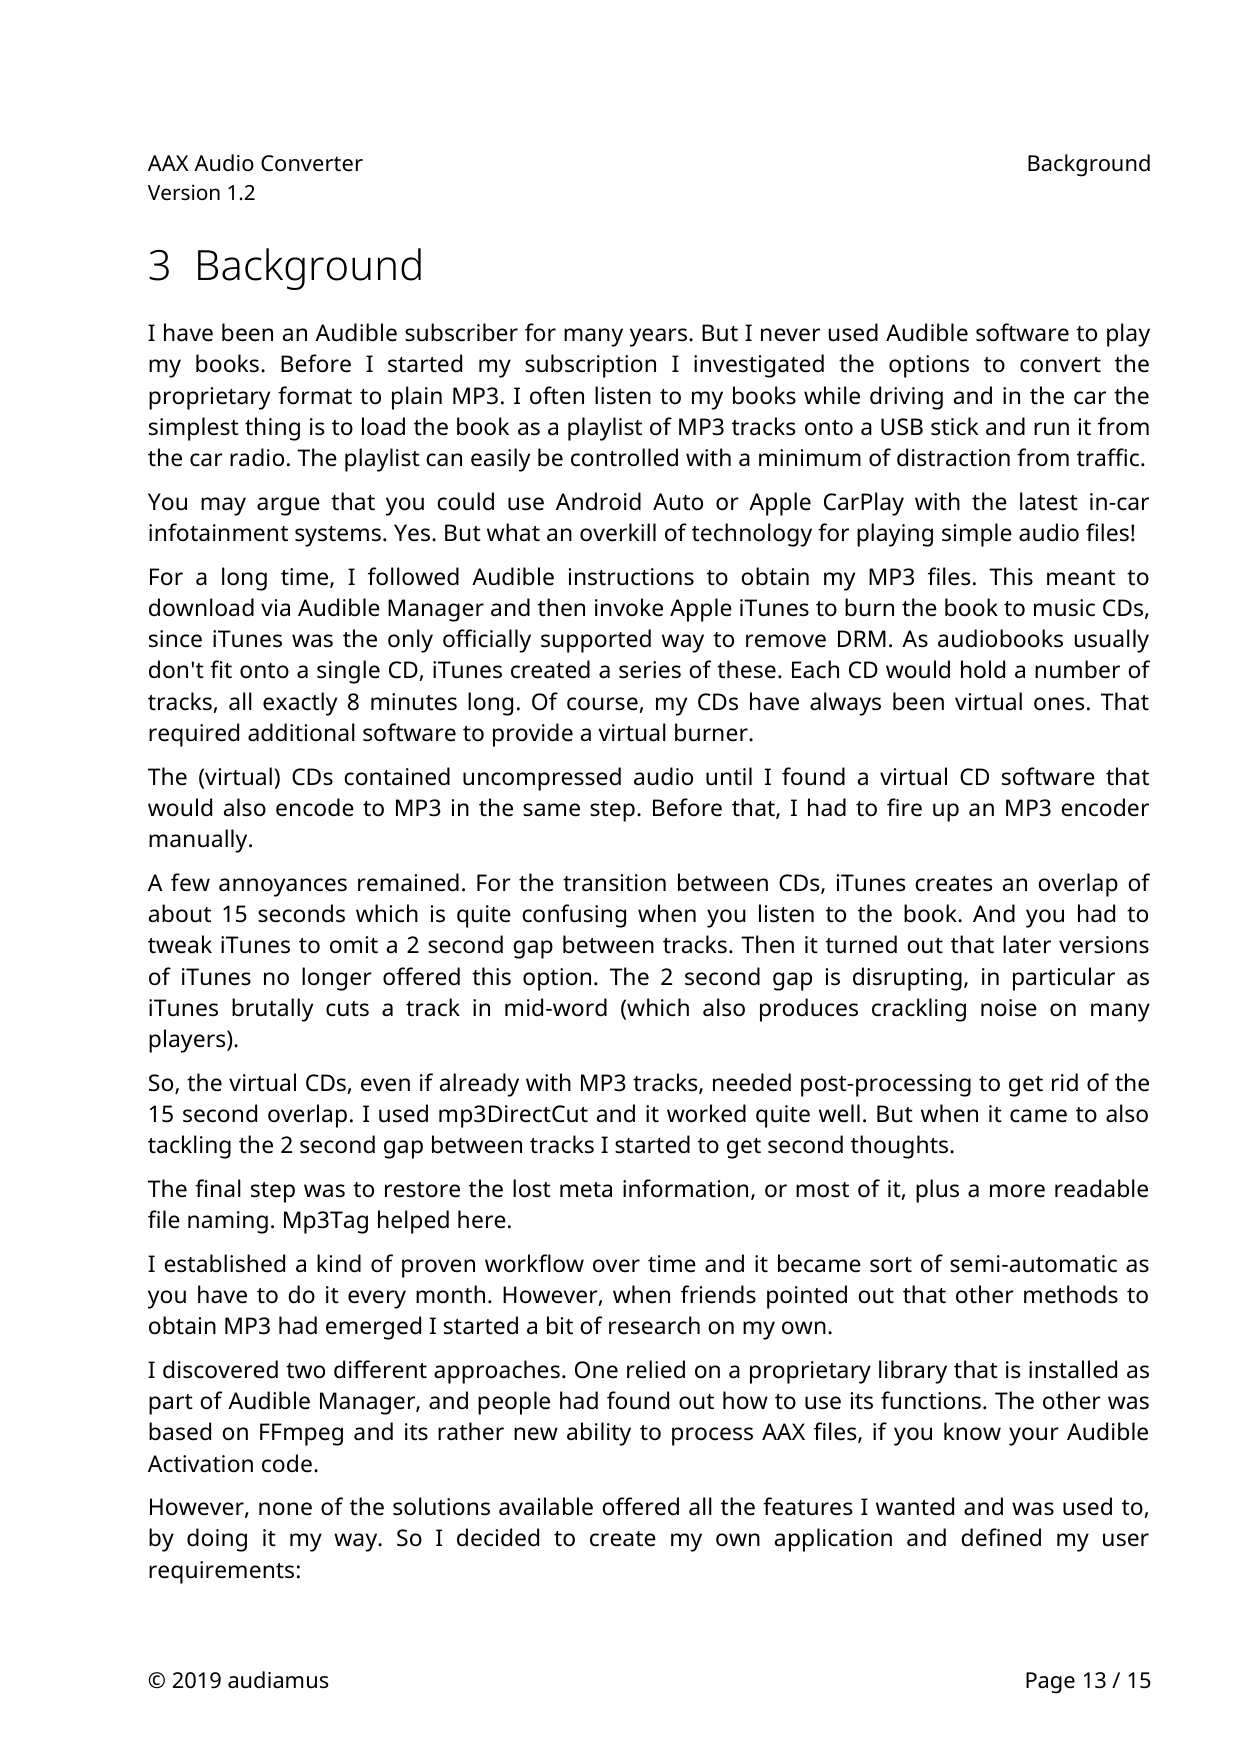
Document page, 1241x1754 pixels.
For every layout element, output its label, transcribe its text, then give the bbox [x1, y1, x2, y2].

text The final step was to restore the lost meta information, or most of it, plus a more readable file naming. Mp3Tag helped here. [148, 1173, 1152, 1235]
text The (virtual) CDs contained uncompressed audio until I found a virtual CD software that would also encode to MP3 in the same step. Before that, I had to fire up an MP3 encoder manually. [148, 761, 1152, 854]
text I discovered two different approaches. One relied on a proprietary library that is installed as part of Audible Manager, and people had found out how to use its functions. The other was based on FFmpeg and its rather new ability to process AAX files, if you know your Audible Activation code. [148, 1354, 1152, 1479]
text I have been an Audible subscriber for many years. But I never used Audible software to play my books. Before I started my subscription I investigated the options to convert the proprietary format to plain MP3. I often listen to my books while driving and in the car the simplest thing is to load the book as a playlist of MP3 tracks onto a USB stick and run it from the car radio. The playlist can easily be controlled with a minimum of distraction from traffic. [148, 317, 1152, 473]
text A few annoyances remained. For the transition between CDs, iTunes creates an overlap of about 15 seconds which is quite confusing when you listen to the book. And you had to tweak iTunes to omit a 2 second gap between tracks. Then it turned out that later versions of iTunes no longer offered this option. The 2 second gap is disrupting, in particular as iTunes brutally cuts a track in mid-word (which also produces crackling noise on many players). [148, 867, 1152, 1054]
text I established a kind of proven workflow over time and it became sort of semi-automatic as you have to do it every month. However, when friends pointed out that other methods to obtain MP3 had emerged I started a bit of research on my own. [148, 1248, 1152, 1341]
text So, the virtual CDs, even if already with MP3 tracks, needed post-processing to get rid of the 15 second overlap. I used mp3DirectCut and it worked quite well. But when it came to also tackling the 2 second gap between tracks I started to get second thoughts. [148, 1067, 1152, 1160]
text For a long time, I followed Audible instructions to obtain my MP3 files. This meant to download via Audible Manager and then invoke Apple iTunes to burn the book to music CDs, since iTunes was the only officially supported way to remove DRM. As audiobooks usually don't fit onto a single CD, iTunes created a series of these. Each CD would hold a number of tracks, all exactly 8 minutes long. Of course, my CDs have always been virtual ones. That required additional software to provide a virtual burner. [148, 561, 1152, 748]
subtitle Background [148, 235, 1152, 292]
text You may argue that you could use Android Auto or Apple CarPlay with the latest in-car infotainment systems. Yes. But what an overkill of technology for playing simple audio files! [148, 486, 1152, 548]
text However, none of the solutions available offered all the features I wanted and was used to, by doing it my way. So I decided to create my own application and defined my user requirements: [148, 1491, 1152, 1585]
